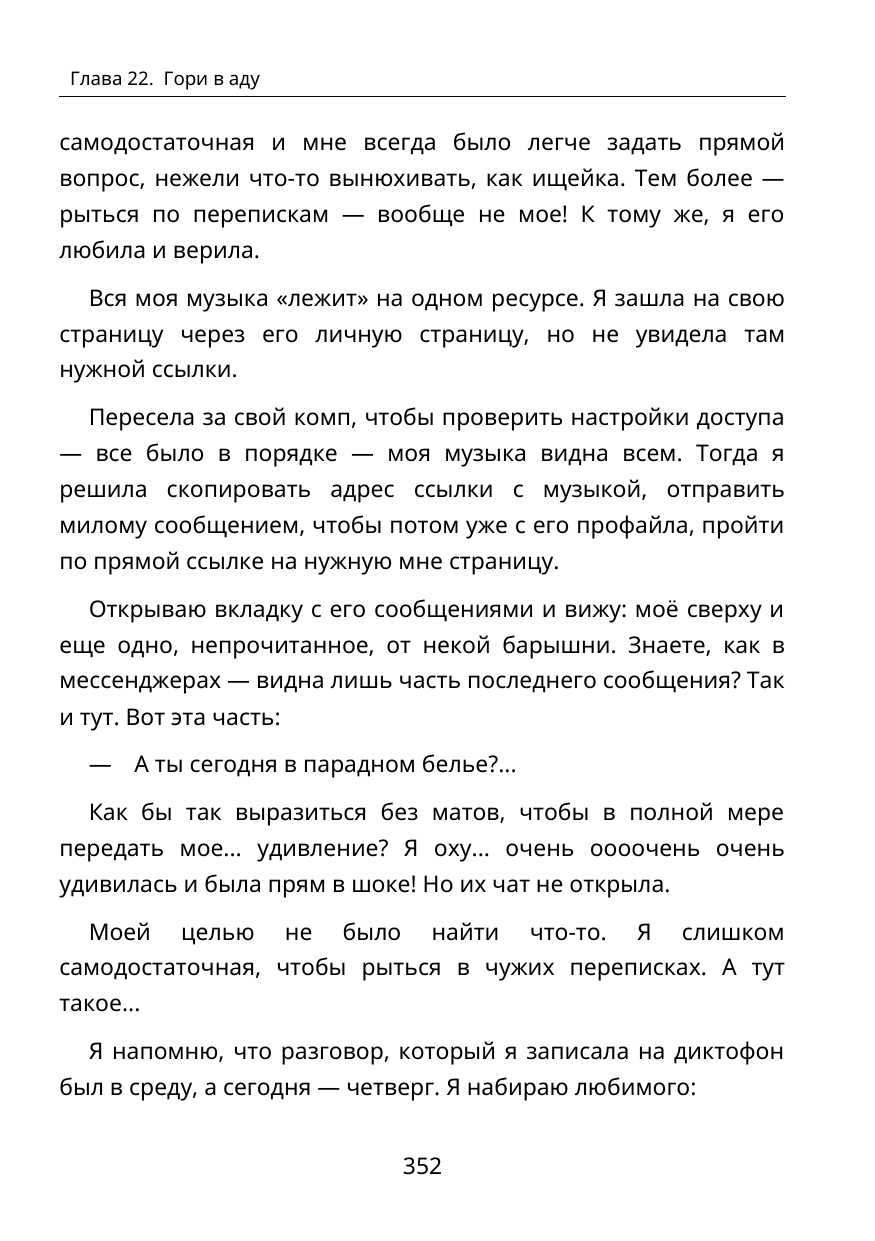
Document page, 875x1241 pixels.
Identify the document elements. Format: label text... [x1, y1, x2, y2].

text Как бы так выразиться без матов, чтобы в полной мере передать мое... удивление? Я оху... очень оооочень очень удивилась и была прям в шоке! Но их чат не открыла. [59, 796, 786, 899]
text Вся моя музыка «лежит» на одном ресурсе. Я зашла на свою страницу через его личную страницу, но не увидела там нужной ссылки. [59, 282, 786, 385]
text Пересела за свой комп, чтобы проверить настройки доступа — все было в порядке — моя музыка видна всем. Тогда я решила скопировать адрес ссылки с музыкой, отправить милому сообщением, чтобы потом уже с его профайла, пройти по прямой ссылке на нужную мне страницу. [59, 401, 786, 576]
text самодостаточная и мне всегда было легче задать прямой вопрос, нежели что-то вынюхивать, как ищейка. Тем более — рыться по перепискам — вообще не мое! К тому же, я его любила и верила. [59, 126, 786, 265]
list А ты сегодня в парадном белье?... [59, 748, 786, 779]
text Моей целью не было найти что-то. Я слишком самодостаточная, чтобы рыться в чужих переписках. А тут такое... [59, 915, 786, 1018]
text Я напомню, что разговор, который я записала на диктофон был в среду, а сегодня — четверг. Я набираю любимого: [59, 1035, 786, 1102]
text Открываю вкладку с его сообщениями и вижу: моё сверху и еще одно, непрочитанное, от некой барышни. Знаете, как в мессенджерах — видна лишь часть последнего сообщения? Так и тут. Вот эта часть: [59, 593, 786, 732]
